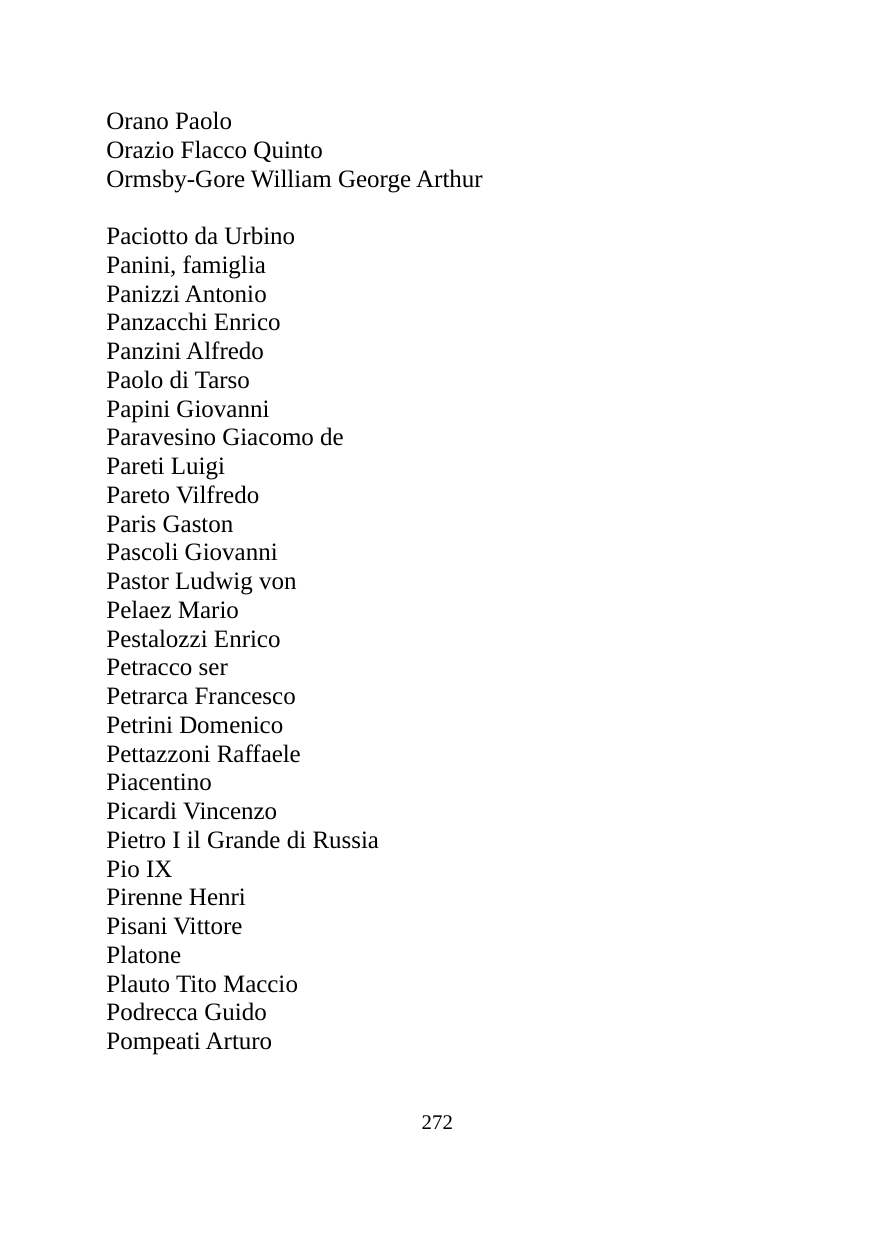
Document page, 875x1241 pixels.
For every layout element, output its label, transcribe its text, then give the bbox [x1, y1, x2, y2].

text Petrarca Francesco [106, 681, 768, 710]
text Pascoli Giovanni [106, 537, 768, 566]
text Orazio Flacco Quinto [106, 135, 768, 164]
text Paolo di Tarso [106, 365, 768, 394]
text Pio IX [106, 854, 768, 882]
text Picardi Vincenzo [106, 796, 768, 825]
text Pareti Luigi [106, 451, 768, 480]
text Paris Gaston [106, 509, 768, 537]
text Pastor Ludwig von [106, 566, 768, 595]
text Pettazzoni Raffaele [106, 739, 768, 767]
text Pareto Vilfredo [106, 480, 768, 509]
text Pompeati Arturo [106, 1026, 768, 1055]
text Panizzi Antonio [106, 279, 768, 307]
text Ormsby-Gore William George Arthur [106, 164, 768, 192]
text Pelaez Mario [106, 595, 768, 624]
text Pietro I il Grande di Russia [106, 825, 768, 854]
text Pisani Vittore [106, 911, 768, 940]
text Petracco ser [106, 652, 768, 681]
text Podrecca Guido [106, 997, 768, 1026]
text Plauto Tito Maccio [106, 969, 768, 997]
text Panzini Alfredo [106, 336, 768, 365]
text Paciotto da Urbino [106, 221, 768, 250]
text Platone [106, 940, 768, 969]
text Papini Giovanni [106, 394, 768, 422]
text Paravesino Giacomo de [106, 422, 768, 451]
text Panini, famiglia [106, 250, 768, 279]
text Pirenne Henri [106, 882, 768, 911]
text Petrini Domenico [106, 710, 768, 739]
text Orano Paolo [106, 106, 768, 135]
text Pestalozzi Enrico [106, 624, 768, 652]
text Piacentino [106, 767, 768, 796]
text Panzacchi Enrico [106, 307, 768, 336]
